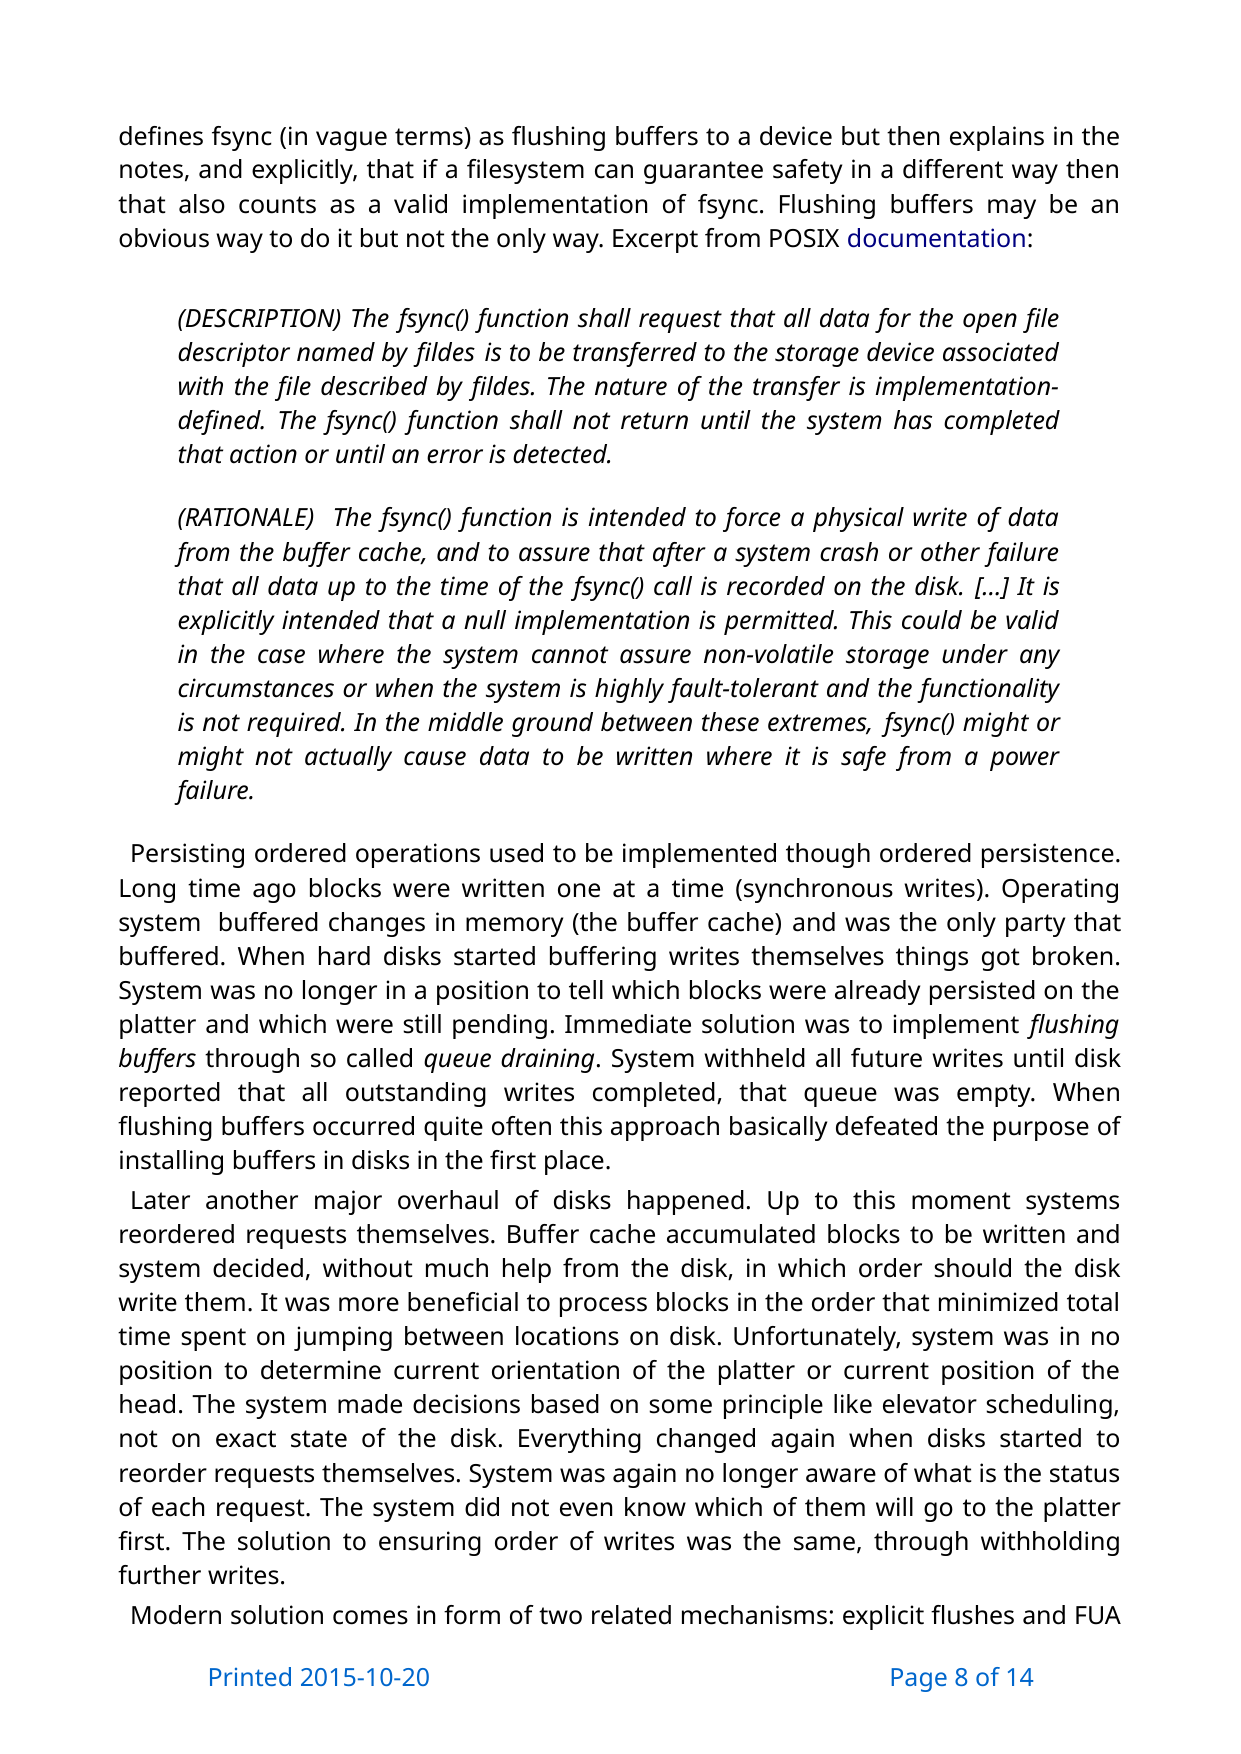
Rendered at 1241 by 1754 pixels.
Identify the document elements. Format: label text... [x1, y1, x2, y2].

text (RATIONALE) The fsync() function is intended to force a physical write of data from the buffer cache, and to assure that after a system crash or other failure that all data up to the time of the fsync() call is recorded on the disk. […] It is explicitly intended that a null implementation is permitted. This could be valid in the case where the system cannot assure non-volatile storage under any circumstances or when the system is highly fault-tolerant and the functionality is not required. In the middle ground between these extremes, fsync() might or might not actually cause data to be written where it is safe from a power failure. [177, 500, 1063, 807]
text (DESCRIPTION) The fsync() function shall request that all data for the open file descriptor named by fildes is to be transferred to the storage device associated with the file described by fildes. The nature of the transfer is implementation-defined. The fsync() function shall not return until the system has completed that action or until an error is detected. [177, 300, 1063, 471]
text defines fsync (in vague terms) as flushing buffers to a device but then explains in the notes, and explicitly, that if a filesystem can guarantee safety in a different way then that also counts as a valid implementation of fsync. Flushing buffers may be an obvious way to do it but not the only way. Excerpt from POSIX documentation: [118, 118, 1122, 254]
text Persisting ordered operations used to be implemented though ordered persistence. Long time ago blocks were written one at a time (synchronous writes). Operating system buffered changes in memory (the buffer cache) and was the only party that buffered. When hard disks started buffering writes themselves things got broken. System was no longer in a position to tell which blocks were already persisted on the platter and which were still pending. Immediate solution was to implement flushing buffers through so called queue draining. System withheld all future writes until disk reported that all outstanding writes completed, that queue was empty. When flushing buffers occurred quite often this approach basically defeated the purpose of installing buffers in disks in the first place. [118, 836, 1122, 1177]
text Later another major overhaul of disks happened. Up to this moment systems reordered requests themselves. Buffer cache accumulated blocks to be written and system decided, without much help from the disk, in which order should the disk write them. It was more beneficial to process blocks in the order that minimized total time spent on jumping between locations on disk. Unfortunately, system was in no position to determine current orientation of the platter or current position of the head. The system made decisions based on some principle like elevator scheduling, not on exact state of the disk. Everything changed again when disks started to reorder requests themselves. System was again no longer aware of what is the status of each request. The system did not even know which of them will go to the platter first. The solution to ensuring order of writes was the same, through withholding further writes. [118, 1183, 1122, 1591]
text Modern solution comes in form of two related mechanisms: explicit flushes and FUA [118, 1597, 1122, 1631]
